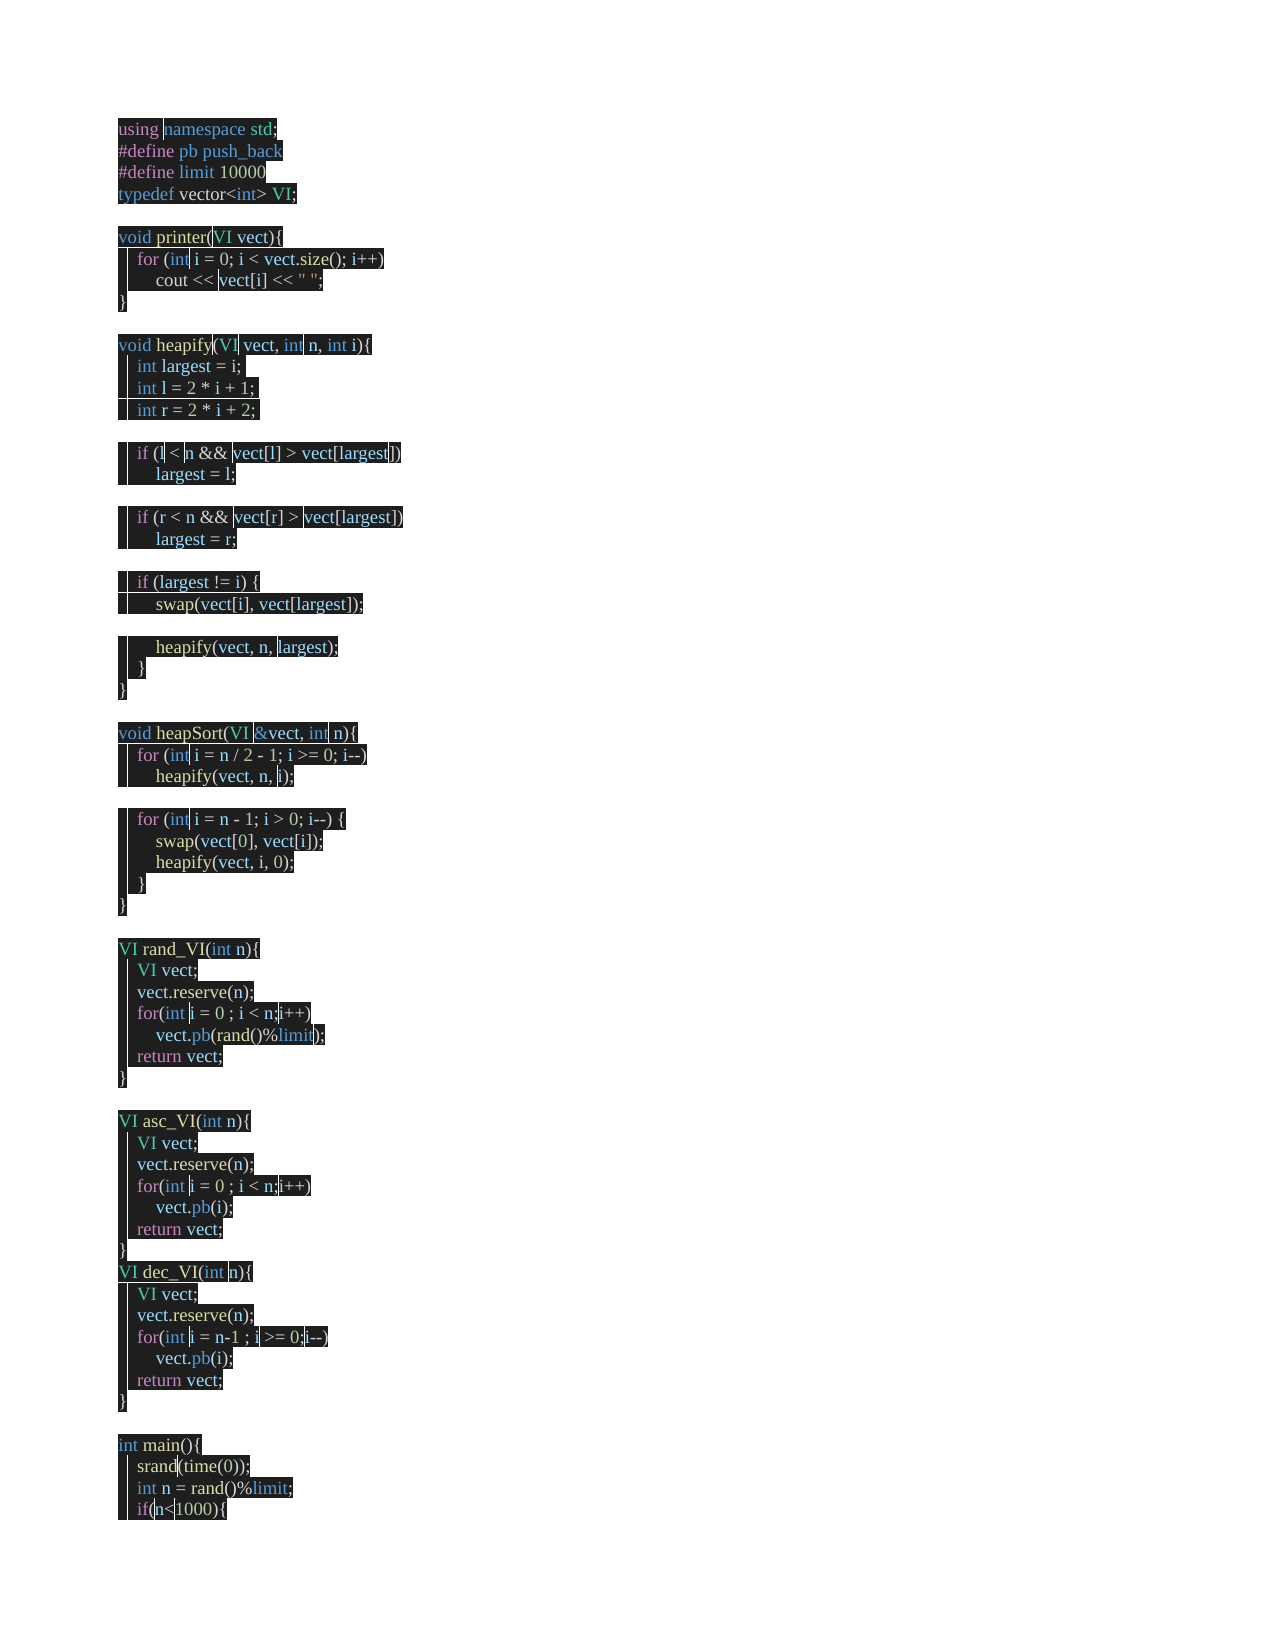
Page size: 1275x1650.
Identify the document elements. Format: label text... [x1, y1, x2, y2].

text return vect; [118, 1369, 1157, 1390]
text } [118, 1239, 1157, 1261]
text int main(){ [118, 1433, 1157, 1455]
text #define pb push_back [118, 140, 1157, 161]
text typedef vector<int> VI; [118, 183, 1157, 204]
text vect.reserve(n); [118, 1304, 1157, 1326]
text } [118, 1067, 1157, 1088]
text heapify(vect, n, i); [118, 765, 1157, 787]
text vect.pb(i); [118, 1347, 1157, 1369]
text } [118, 679, 1157, 700]
text VI vect; [118, 1282, 1157, 1304]
text vect.reserve(n); [118, 981, 1157, 1002]
text vect.pb(rand()%limit); [118, 1024, 1157, 1045]
text VI vect; [118, 1132, 1157, 1153]
text largest = l; [118, 463, 1157, 485]
text VI dec_VI(int n){ [118, 1261, 1157, 1282]
text } [118, 873, 1157, 894]
text for (int i = 0; i < vect.size(); i++) [118, 247, 1157, 269]
text int l = 2 * i + 1; [118, 377, 1157, 398]
text for (int i = n / 2 - 1; i >= 0; i--) [118, 743, 1157, 765]
text VI rand_VI(int n){ [118, 937, 1157, 959]
text cout << vect[i] << " "; [118, 269, 1157, 291]
text vect.pb(i); [118, 1196, 1157, 1218]
text swap(vect[0], vect[i]); [118, 830, 1157, 851]
text if (largest != i) { [118, 571, 1157, 592]
text void heapify(VI vect, int n, int i){ [118, 334, 1157, 355]
text for(int i = 0 ; i < n;i++) [118, 1002, 1157, 1024]
text int n = rand()%limit; [118, 1477, 1157, 1498]
text #define limit 10000 [118, 161, 1157, 183]
text for (int i = n - 1; i > 0; i--) { [118, 808, 1157, 830]
text if (l < n && vect[l] > vect[largest]) [118, 442, 1157, 463]
text vect.reserve(n); [118, 1153, 1157, 1175]
text if (r < n && vect[r] > vect[largest]) [118, 506, 1157, 528]
text } [118, 657, 1157, 679]
text using namespace std; [118, 118, 1157, 140]
text VI vect; [118, 959, 1157, 981]
text int largest = i; [118, 355, 1157, 377]
text VI asc_VI(int n){ [118, 1110, 1157, 1132]
text for(int i = 0 ; i < n;i++) [118, 1175, 1157, 1196]
text largest = r; [118, 528, 1157, 549]
text swap(vect[i], vect[largest]); [118, 592, 1157, 614]
text int r = 2 * i + 2; [118, 398, 1157, 420]
text for(int i = n-1 ; i >= 0;i--) [118, 1326, 1157, 1347]
text srand(time(0)); [118, 1455, 1157, 1477]
text } [118, 894, 1157, 916]
text heapify(vect, i, 0); [118, 851, 1157, 873]
text void printer(VI vect){ [118, 226, 1157, 247]
text void heapSort(VI &vect, int n){ [118, 722, 1157, 743]
text if(n<1000){ [118, 1498, 1157, 1520]
text } [118, 1390, 1157, 1412]
text return vect; [118, 1045, 1157, 1067]
text return vect; [118, 1218, 1157, 1239]
text heapify(vect, n, largest); [118, 636, 1157, 657]
text } [118, 291, 1157, 312]
